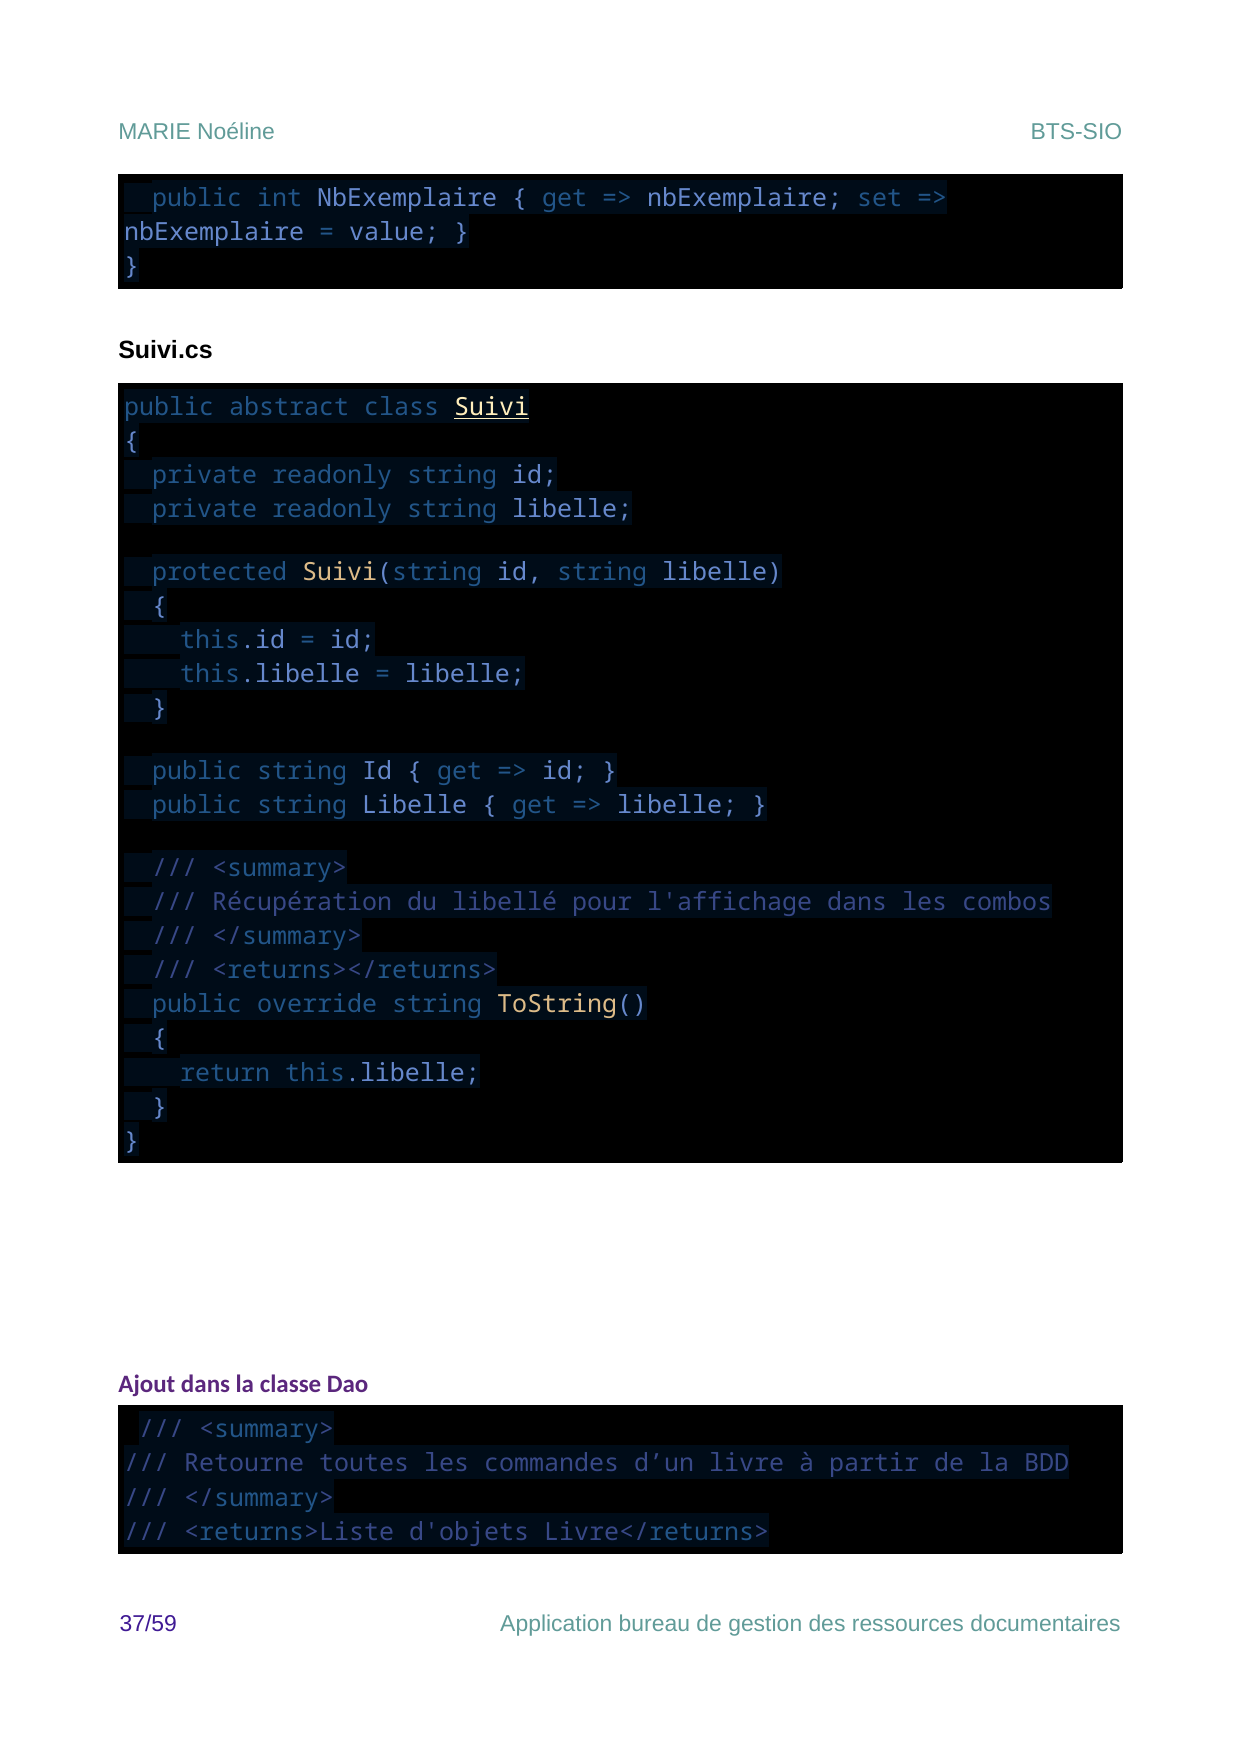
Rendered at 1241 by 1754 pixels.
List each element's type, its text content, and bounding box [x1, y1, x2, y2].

table_header /// <summary> /// Retourne toutes les commandes d’un livre à partir de la BDD /// </summary> /// <returns>Liste d'objets Livre</returns> [119, 1406, 1122, 1553]
table_header public int NbExemplaire { get => nbExemplaire; set => nbExemplaire = value; } } [119, 175, 1122, 288]
table_header public abstract class Suivi { private readonly string id; private readonly string libelle; protected Suivi(string id, string libelle) { this.id = id; this.libelle = libelle; } public string Id { get => id; } public string Libelle { get => libelle; } /// <summary> /// Récupération du libellé pour l'affichage dans les combos /// </summary> /// <returns></returns> public override string ToString() { return this.libelle; } } [119, 384, 1122, 1162]
subtitle Ajout dans la classe Dao [118, 1368, 1122, 1399]
text Suivi.cs [118, 335, 1122, 364]
